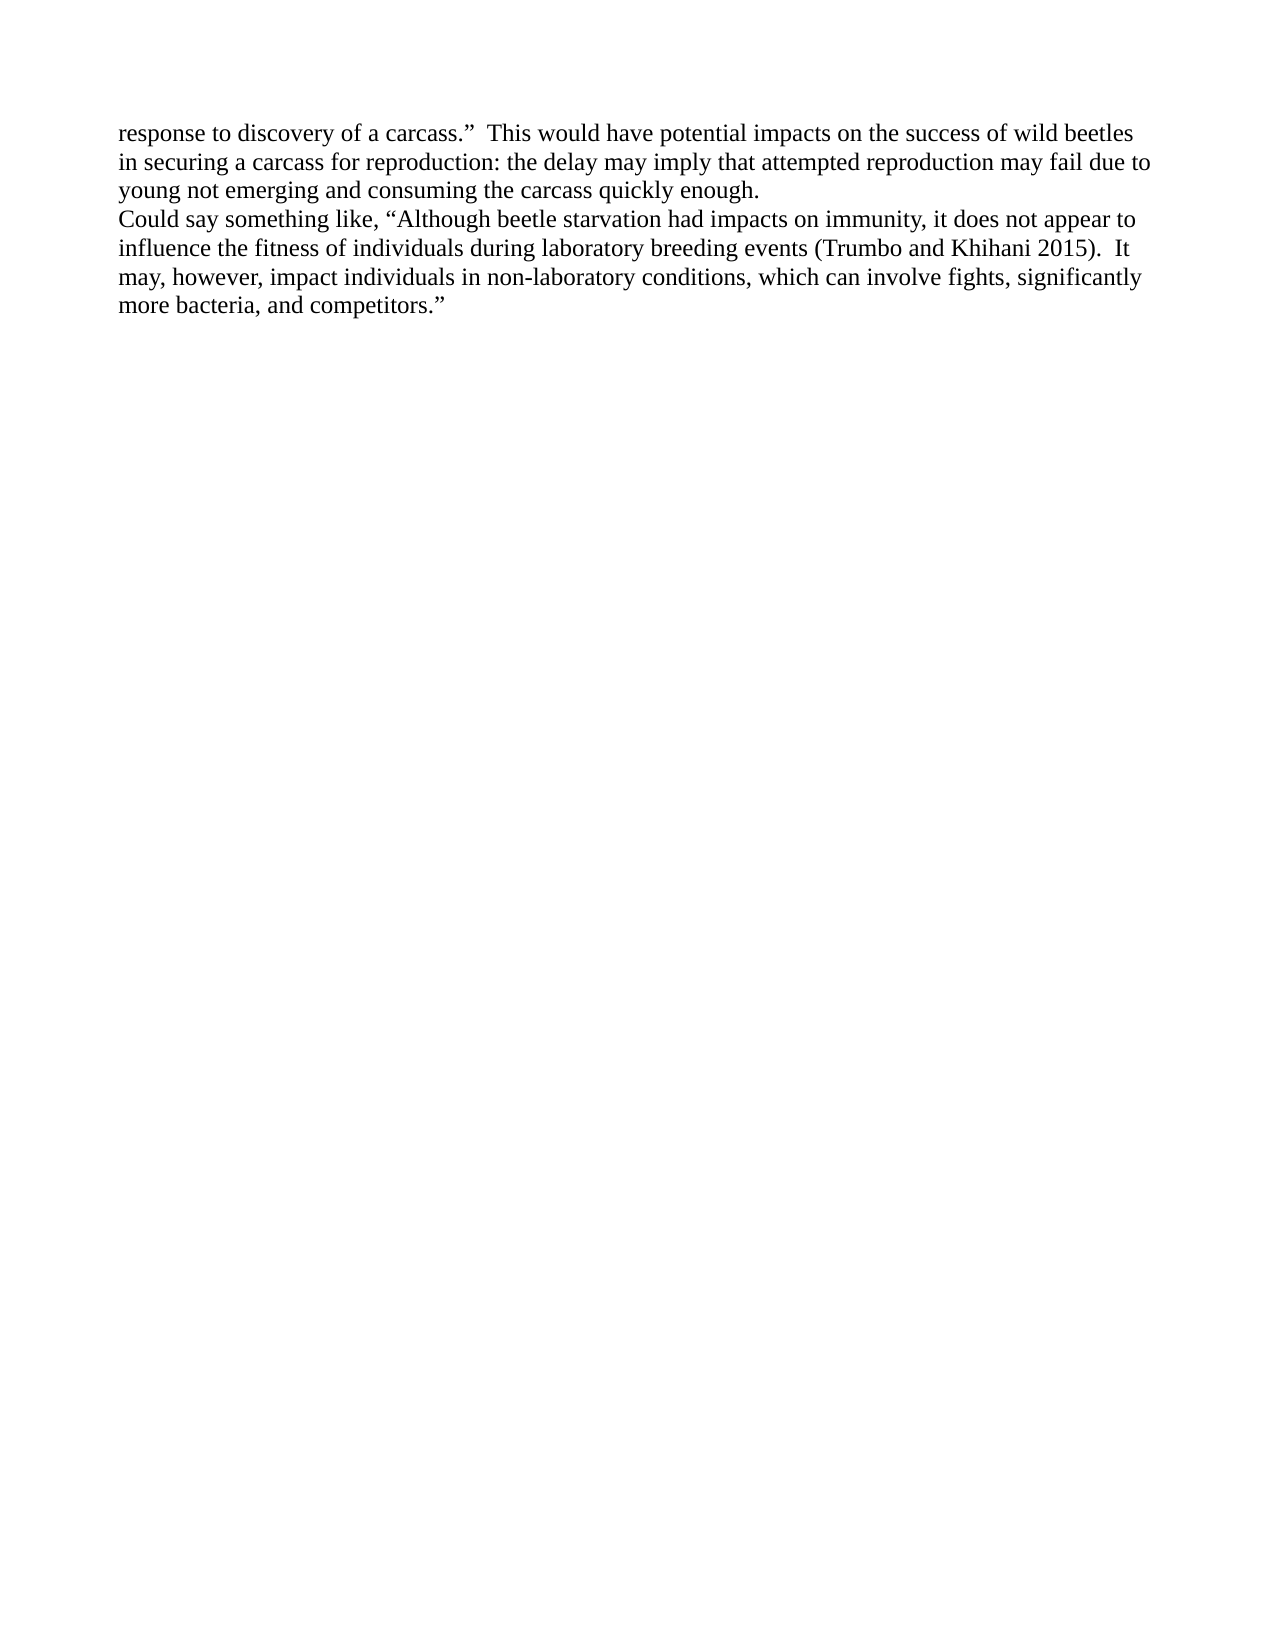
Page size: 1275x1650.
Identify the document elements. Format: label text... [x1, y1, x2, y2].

text response to discovery of a carcass.” This would have potential impacts on the success of wild beetles in securing a carcass for reproduction: the delay may imply that attempted reproduction may fail due to young not emerging and consuming the carcass quickly enough. [118, 118, 1157, 204]
text Could say something like, “Although beetle starvation had impacts on immunity, it does not appear to influence the fitness of individuals during laboratory breeding events (Trumbo and Khihani 2015). It may, however, impact individuals in non-laboratory conditions, which can involve fights, significantly more bacteria, and competitors.” [118, 204, 1157, 319]
